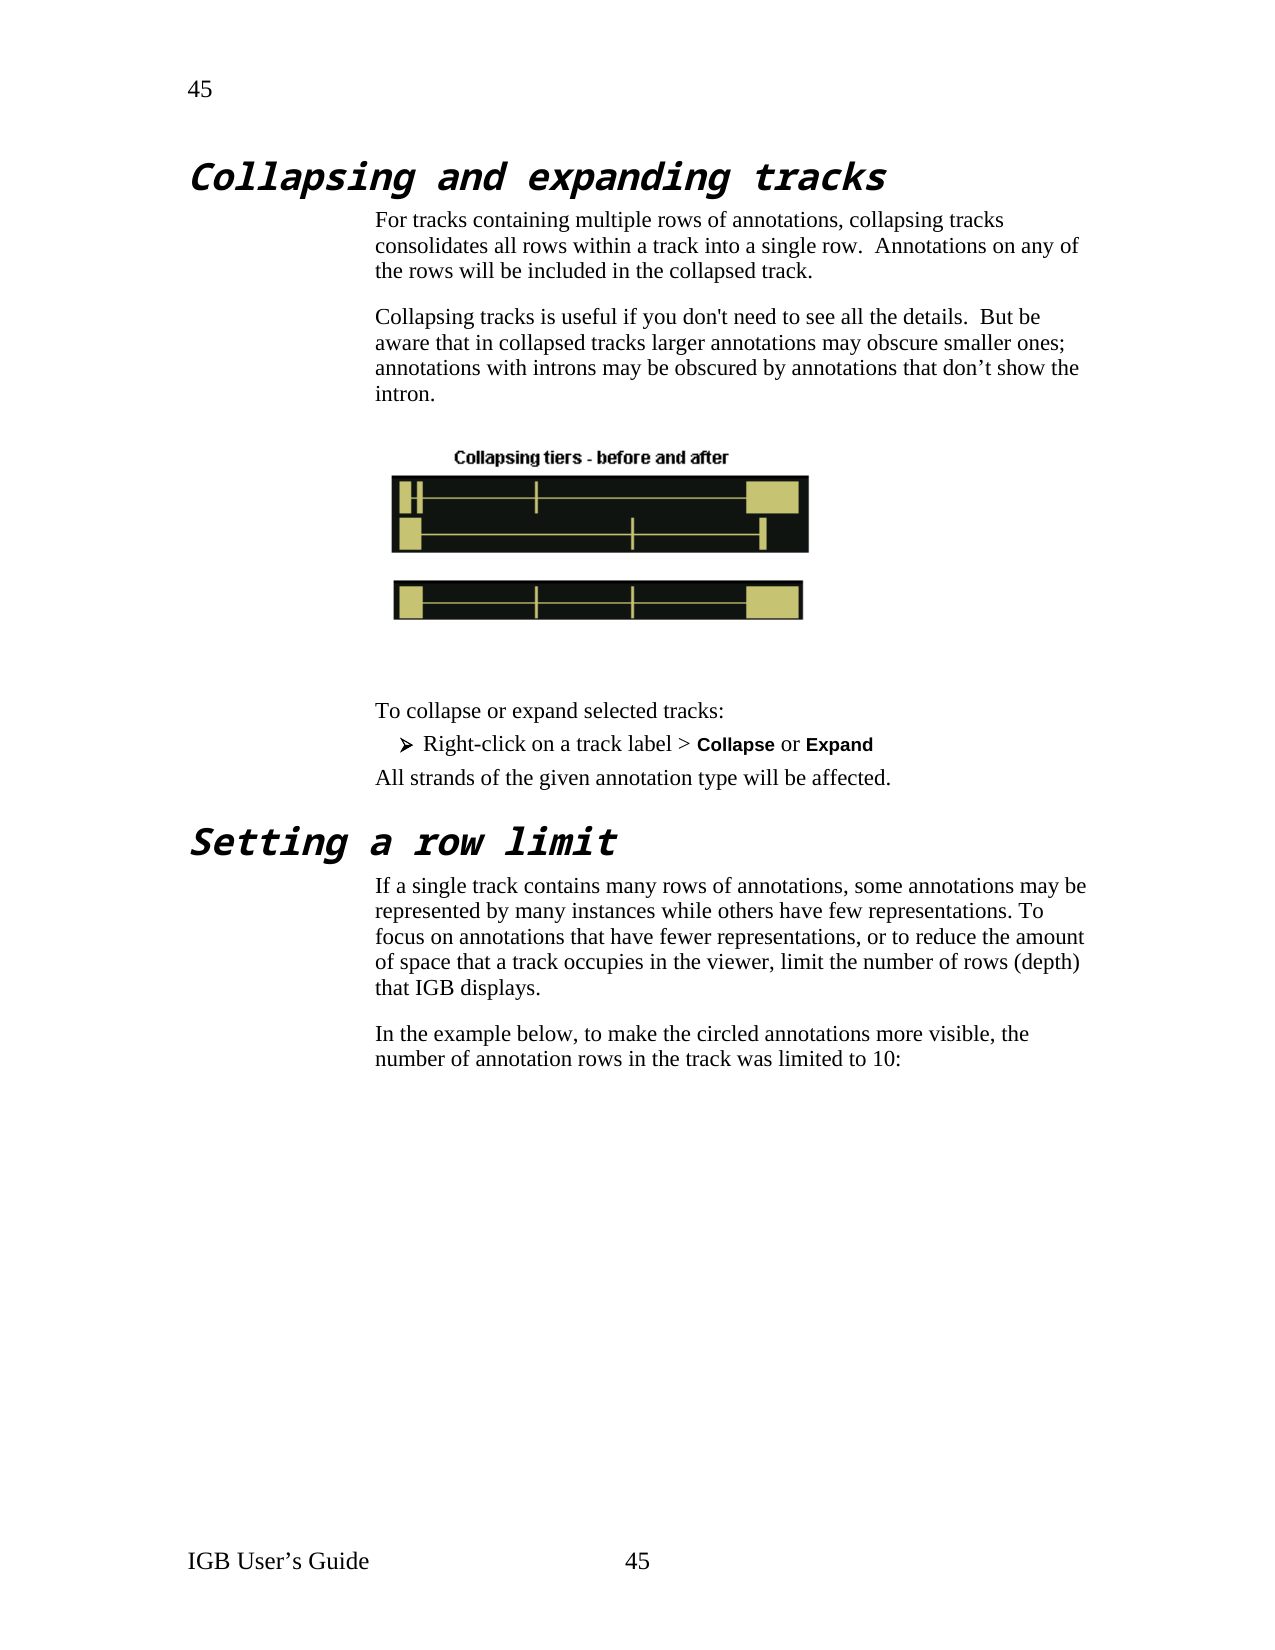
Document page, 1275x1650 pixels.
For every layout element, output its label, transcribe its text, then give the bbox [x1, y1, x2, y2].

text If a single track contains many rows of annotations, some annotations may be represented by many instances while others have few representations. To focus on annotations that have fewer representations, or to reduce the amount of space that a track occupies in the viewer, limit the number of rows (depth) that IGB displays. [375, 873, 1087, 1000]
subtitle Setting a row limit [187, 816, 1087, 867]
text For tracks containing multiple rows of annotations, collapsing tracks consolidates all rows within a track into a single row. Annotations on any of the rows will be included in the collapsed track. [375, 207, 1087, 283]
subtitle Collapsing and expanding tracks [187, 150, 1087, 201]
text In the example below, to make the circled annotations more visible, the number of annotation rows in the track was limited to 10: [375, 1021, 1087, 1072]
list Right-click on a track label > Collapse or Expand [399, 731, 1087, 757]
picture [391, 436, 828, 668]
text All strands of the given annotation type will be affected. [375, 765, 1087, 791]
text Collapsing tracks is useful if you don't need to see all the details. But be aware that in collapsed tracks larger annotations may obscure smaller ones; annotations with introns may be obscured by annotations that don’t show the intron. [375, 304, 1087, 406]
text To collapse or expand selected tracks: [375, 698, 1087, 723]
